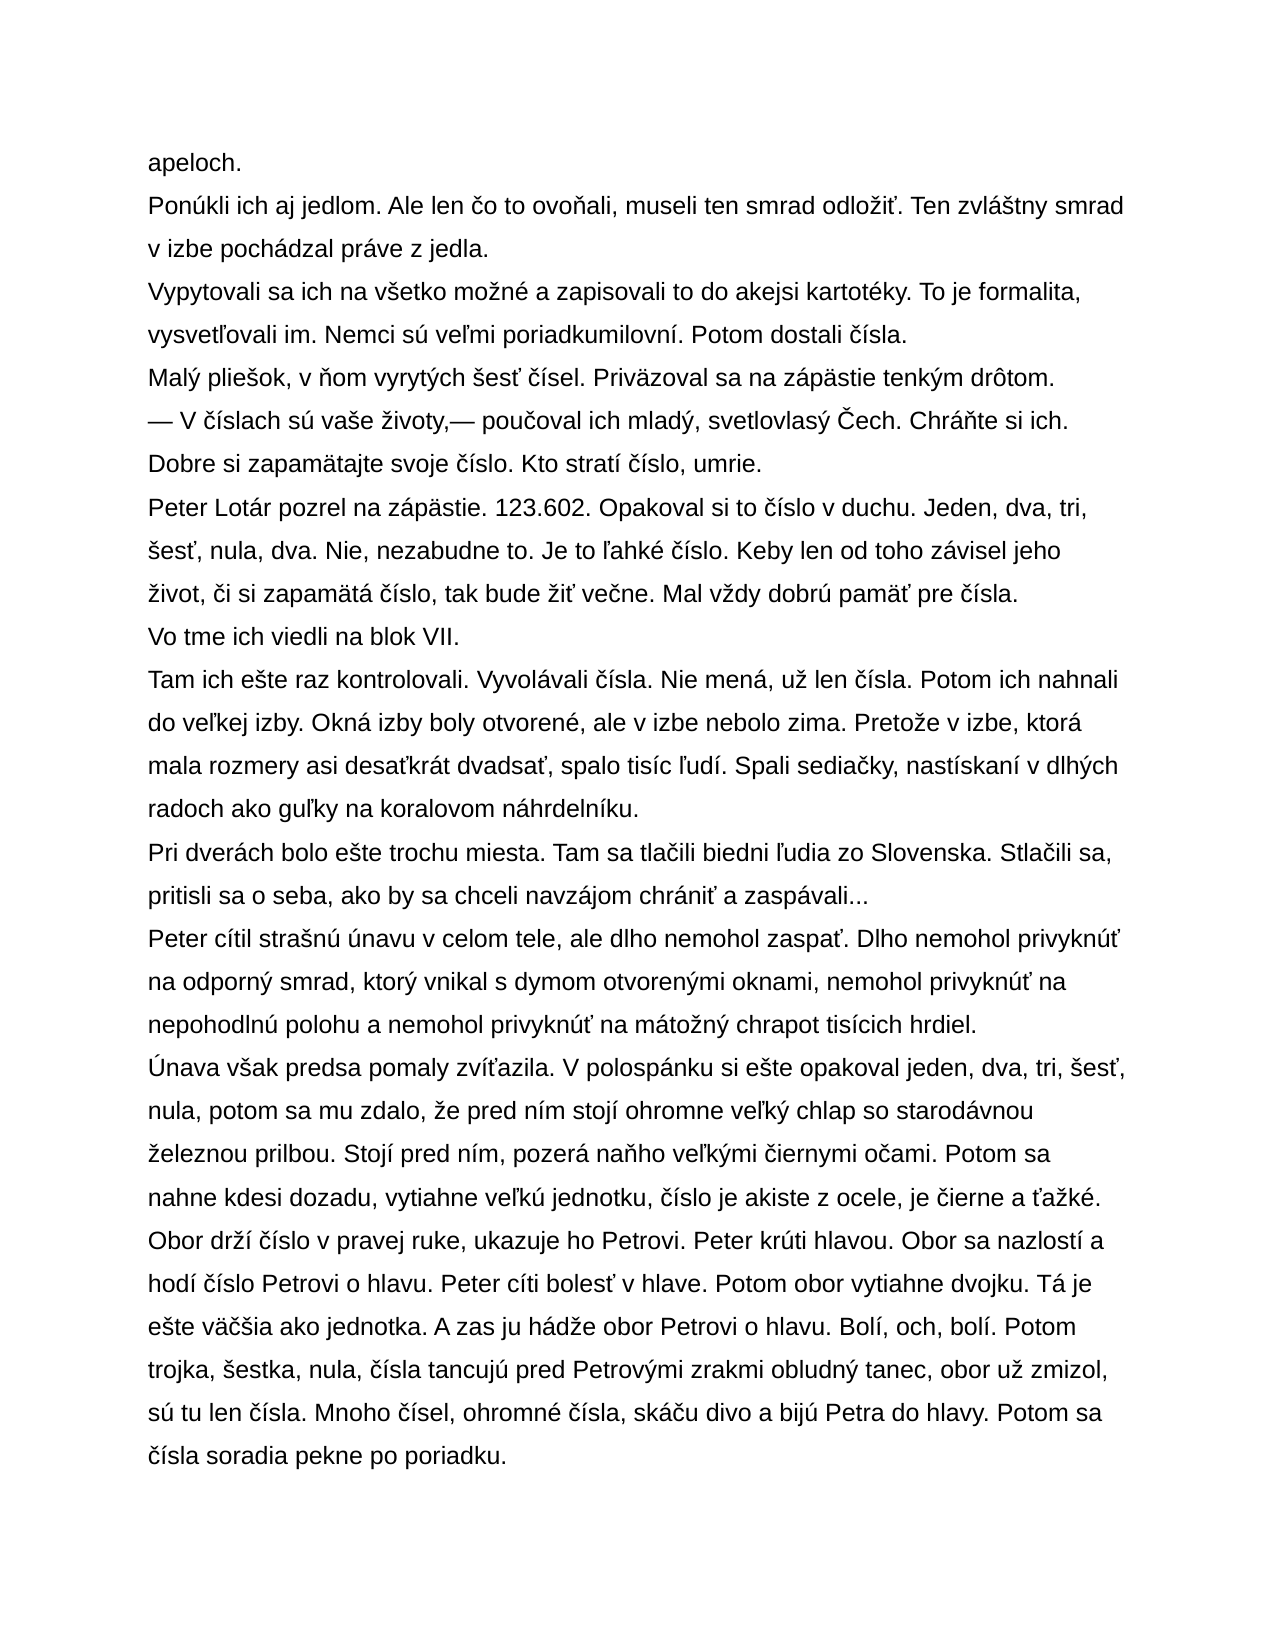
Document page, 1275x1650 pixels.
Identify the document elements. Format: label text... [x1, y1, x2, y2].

text Peter Lotár pozrel na zápästie. 123.602. Opakoval si to číslo v duchu. Jeden, dva, tri, šesť, nula, dva. Nie, nezabudne to. Je to ľahké číslo. Keby len od toho závisel jeho život, či si zapamätá číslo, tak bude žiť večne. Mal vždy dobrú pamäť pre čísla. [148, 493, 1127, 608]
text Tam ich ešte raz kontrolovali. Vyvolávali čísla. Nie mená, už len čísla. Potom ich nahnali do veľkej izby. Okná izby boly otvorené, ale v izbe nebolo zima. Pretože v izbe, ktorá mala rozmery asi desaťkrát dvadsať, spalo tisíc ľudí. Spali sediačky, nastískaní v dlhých radoch ako guľky na koralovom náhrdelníku. [148, 665, 1127, 823]
text Malý pliešok, v ňom vyrytých šesť čísel. Priväzoval sa na zápästie tenkým drôtom. [148, 363, 1127, 392]
text Peter cítil strašnú únavu v celom tele, ale dlho nemohol zaspať. Dlho nemohol privyknúť na odporný smrad, ktorý vnikal s dymom otvorenými oknami, nemohol privyknúť na nepohodlnú polohu a nemohol privyknúť na mátožný chrapot tisícich hrdiel. [148, 924, 1127, 1039]
text Pri dverách bolo ešte trochu miesta. Tam sa tlačili biedni ľudia zo Slovenska. Stlačili sa, pritisli sa o seba, ako by sa chceli navzájom chrániť a zaspávali... [148, 838, 1127, 909]
text apeloch. [148, 148, 1127, 176]
text Ponúkli ich aj jedlom. Ale len čo to ovoňali, museli ten smrad odložiť. Ten zvláštny smrad v izbe pochádzal práve z jedla. [148, 191, 1127, 263]
text — V číslach sú vaše životy,— poučoval ich mladý, svetlovlasý Čech. Chráňte si ich. Dobre si zapamätajte svoje číslo. Kto stratí číslo, umrie. [148, 406, 1127, 478]
text Únava však predsa pomaly zvíťazila. V polospánku si ešte opakoval jeden, dva, tri, šesť, nula, potom sa mu zdalo, že pred ním stojí ohromne veľký chlap so starodávnou železnou prilbou. Stojí pred ním, pozerá naňho veľkými čiernymi očami. Potom sa nahne kdesi dozadu, vytiahne veľkú jednotku, číslo je akiste z ocele, je čierne a ťažké. Obor drží číslo v pravej ruke, ukazuje ho Petrovi. Peter krúti hlavou. Obor sa nazlostí a hodí číslo Petrovi o hlavu. Peter cíti bolesť v hlave. Potom obor vytiahne dvojku. Tá je ešte väčšia ako jednotka. A zas ju hádže obor Petrovi o hlavu. Bolí, och, bolí. Potom trojka, šestka, nula, čísla tancujú pred Petrovými zrakmi obludný tanec, obor už zmizol, sú tu len čísla. Mnoho čísel, ohromné čísla, skáču divo a bijú Petra do hlavy. Potom sa čísla soradia pekne po poriadku. [148, 1053, 1127, 1470]
text Vypytovali sa ich na všetko možné a zapisovali to do akejsi kartotéky. To je formalita, vysvetľovali im. Nemci sú veľmi poriadkumilovní. Potom dostali čísla. [148, 277, 1127, 349]
text Vo tme ich viedli na blok VII. [148, 622, 1127, 651]
